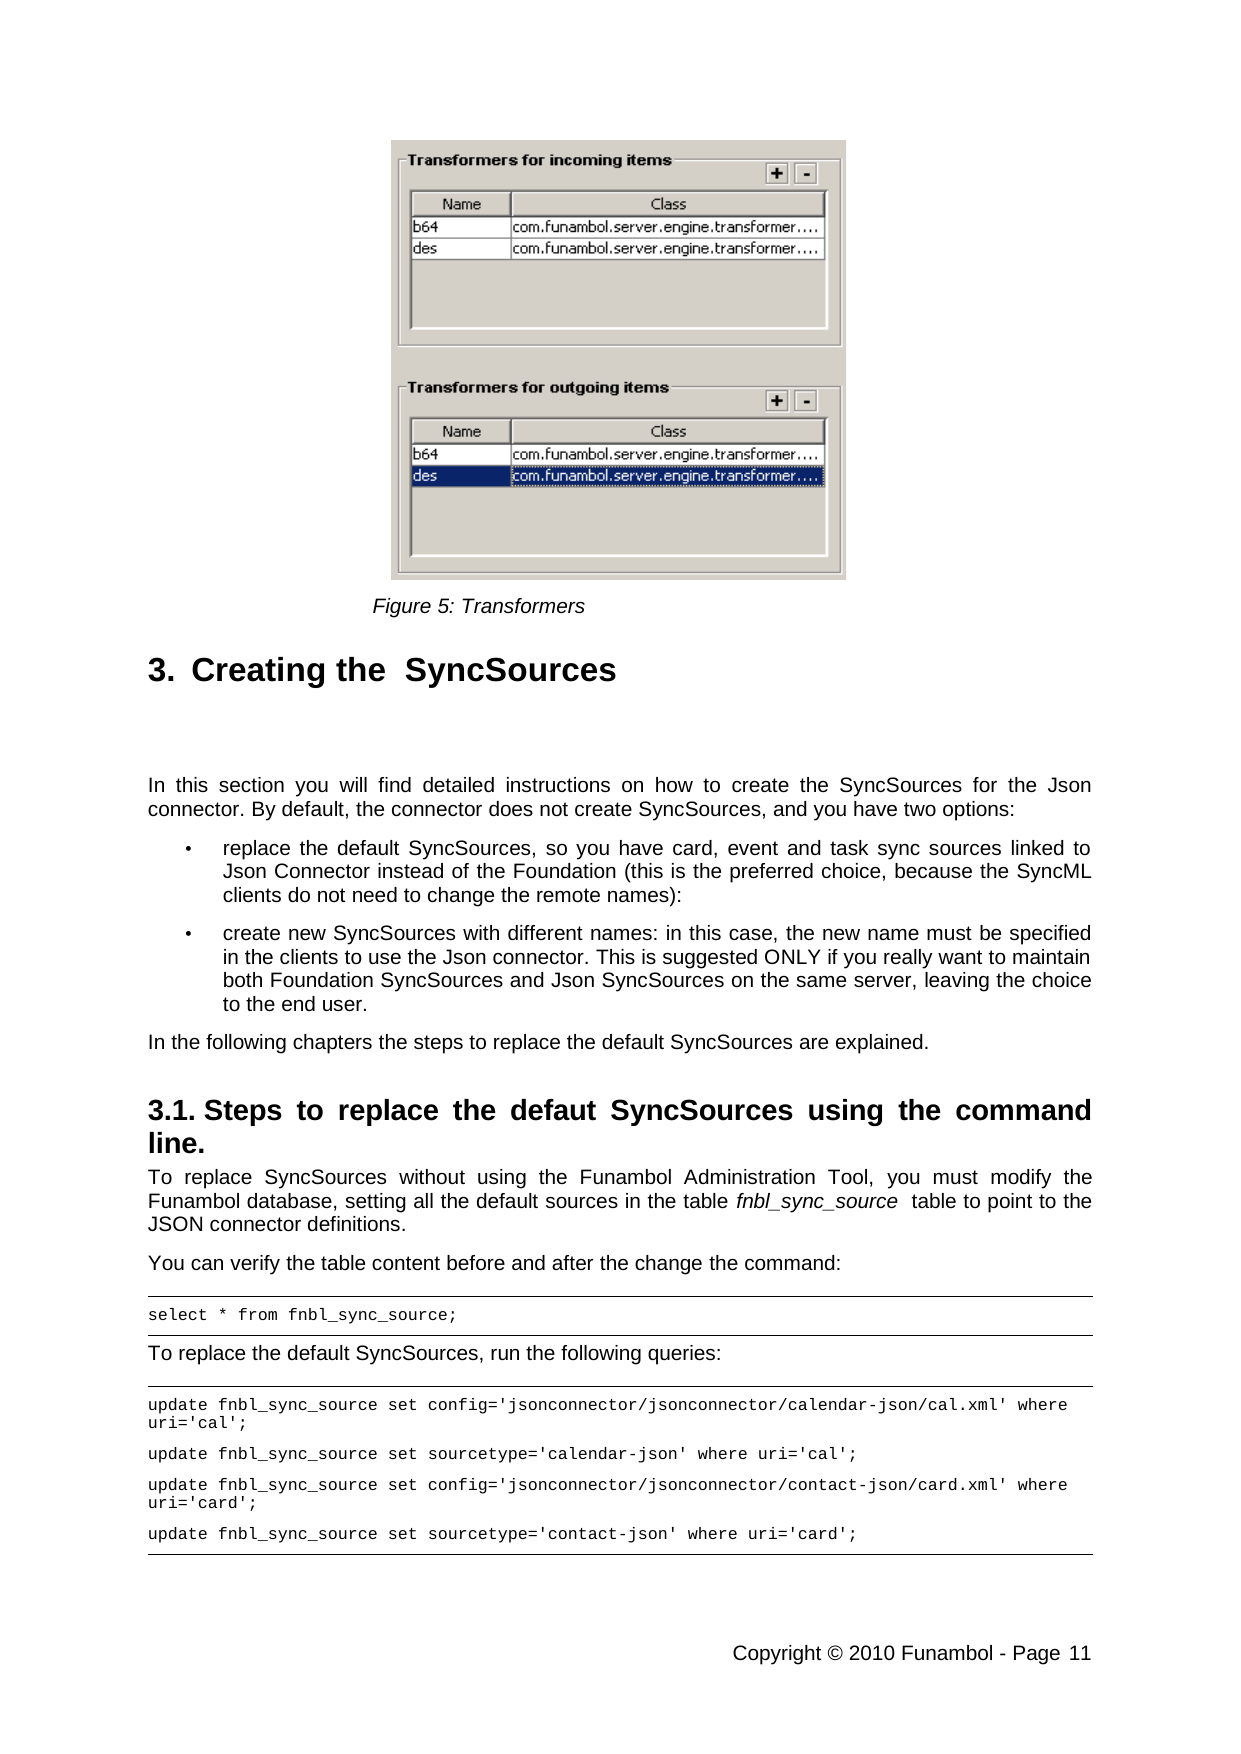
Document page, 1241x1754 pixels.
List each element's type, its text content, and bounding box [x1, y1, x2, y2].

text You can verify the table content before and after the change the command: [148, 1251, 1093, 1275]
subtitle Steps to replace the defaut SyncSources using the command line. [148, 1094, 1093, 1159]
subtitle [372, 129, 872, 142]
text To replace the default SyncSources, run the following queries: [148, 1341, 1093, 1365]
text update fnbl_sync_source set sourcetype='calendar-json' where uri='cal'; [148, 1435, 1093, 1464]
text select * from fnbl_sync_source; [148, 1297, 1093, 1335]
text update fnbl_sync_source set config='jsonconnector/jsonconnector/calendar-json/cal.xml' where uri='cal'; [148, 1387, 1093, 1434]
list create new SyncSources with different names: in this case, the new name must be specified in the clients to use the Json connector. This is suggested ONLY if you really want to maintain both Foundation SyncSources and Json SyncSources on the same server, leaving the choice to the end user. [185, 922, 1093, 1016]
text Figure 7: Transformers [372, 592, 872, 618]
text In the following chapters the steps to replace the default SyncSources are explained. [148, 1031, 1093, 1054]
picture [391, 140, 847, 580]
text To replace SyncSources without using the Funambol Administration Tool, you must modify the Funambol database, setting all the default sources in the table fnbl_sync_source table to point to the JSON connector definitions. [148, 1166, 1093, 1236]
list replace the default SyncSources, so you have card, event and task sync sources linked to Json Connector instead of the Foundation (this is the preferred choice, because the SyncML clients do not need to change the remote names): [185, 836, 1093, 907]
text update fnbl_sync_source set sourcetype='contact-json' where uri='card'; [148, 1515, 1093, 1554]
text In this section you will find detailed instructions on how to create the SyncSources for the Json connector. By default, the connector does not create SyncSources, and you have two options: [148, 774, 1093, 821]
text update fnbl_sync_source set config='jsonconnector/jsonconnector/contact-json/card.xml' where uri='card'; [148, 1466, 1093, 1513]
subtitle Creating the SyncSources [148, 592, 1093, 688]
